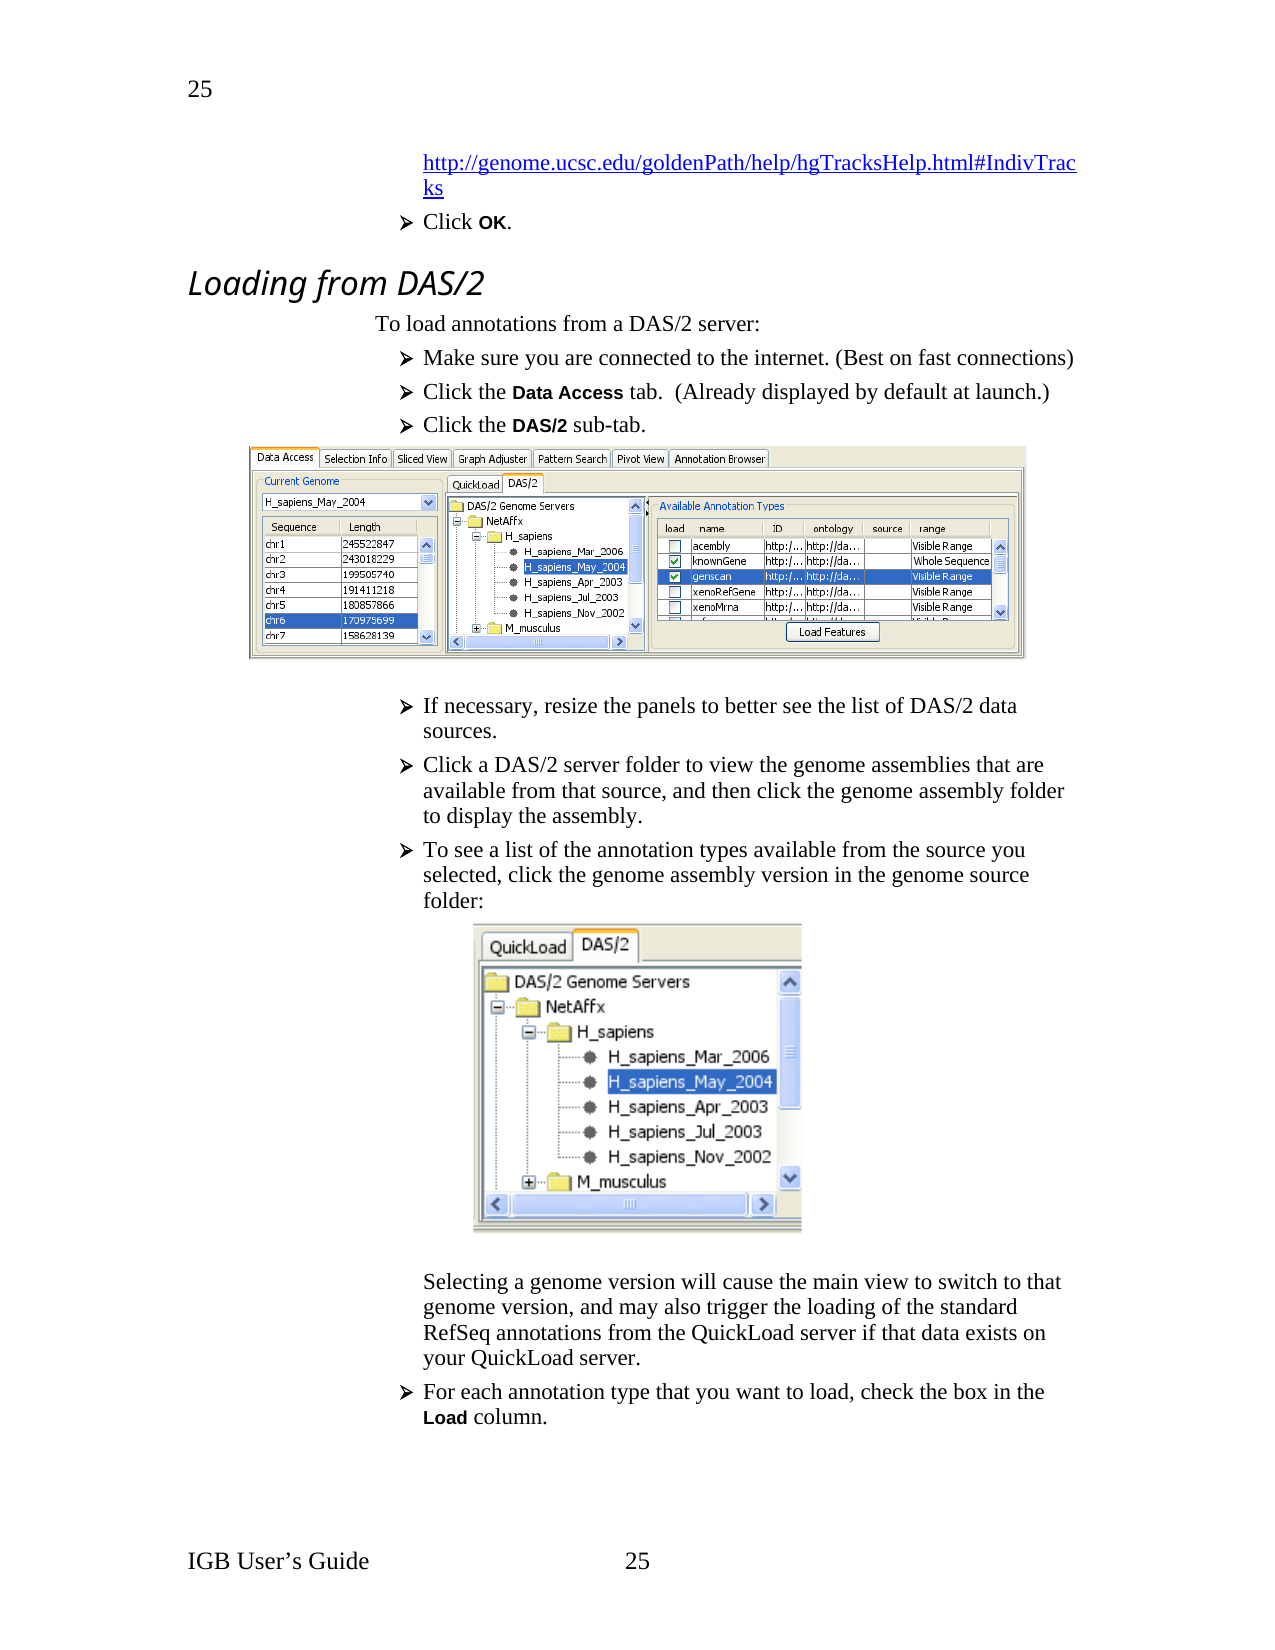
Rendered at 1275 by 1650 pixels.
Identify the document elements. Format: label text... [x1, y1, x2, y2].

list For each annotation type that you want to load, check the box in the Load column. [399, 1379, 1087, 1429]
picture [473, 921, 802, 1235]
subtitle Loading from DAS/2 [187, 259, 1087, 305]
text To load annotations from a DAS/2 server: [375, 311, 1087, 337]
picture [249, 446, 1027, 660]
list Click OK. [399, 209, 1087, 234]
list Click a DAS/2 server folder to view the genome assemblies that are available from that source, and then click the genome assembly folder to display the assembly. [399, 752, 1087, 828]
list To see a list of the annotation types available from the source you selected, click the genome assembly version in the genome source folder: [399, 837, 1087, 913]
list Make sure you are connected to the internet. (Best on fast connections) [399, 345, 1087, 370]
list Click the Data Access tab. (Already displayed by default at launch.) [399, 379, 1087, 404]
list If necessary, resize the panels to better see the list of DAS/2 data sources. [399, 693, 1087, 744]
list Selecting a genome version will cause the main view to switch to that genome version, and may also trigger the loading of the standard RefSeq annotations from the QuickLoad server if that data exists on your QuickLoad server. [399, 1269, 1087, 1370]
list http://genome.ucsc.edu/goldenPath/help/hgTracksHelp.html#IndivTracks [399, 150, 1087, 201]
list Click the DAS/2 sub-tab. [399, 412, 1087, 438]
